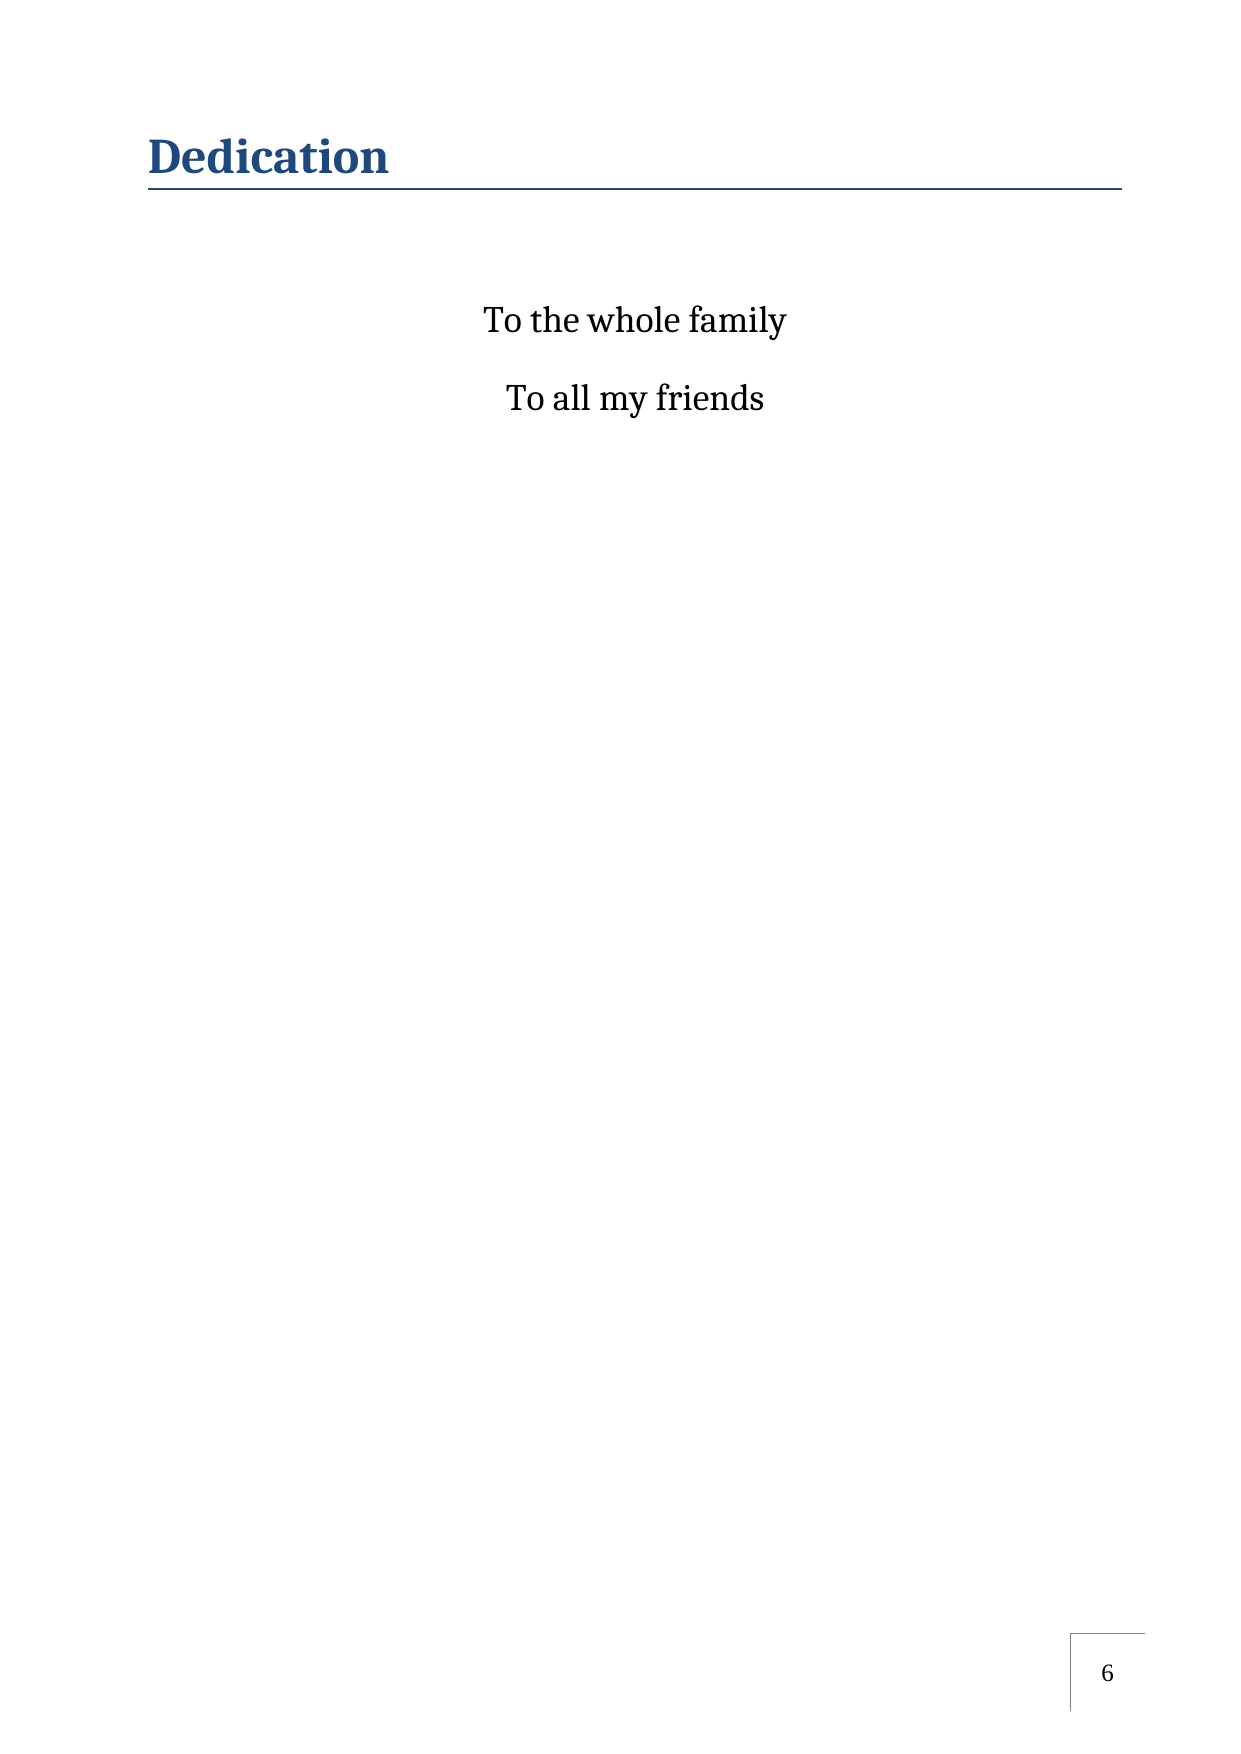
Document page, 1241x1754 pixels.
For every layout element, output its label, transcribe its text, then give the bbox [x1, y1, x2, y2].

text To all my friends [148, 376, 1122, 419]
text To the whole family [148, 299, 1122, 342]
subtitle Dedication [148, 129, 1122, 188]
